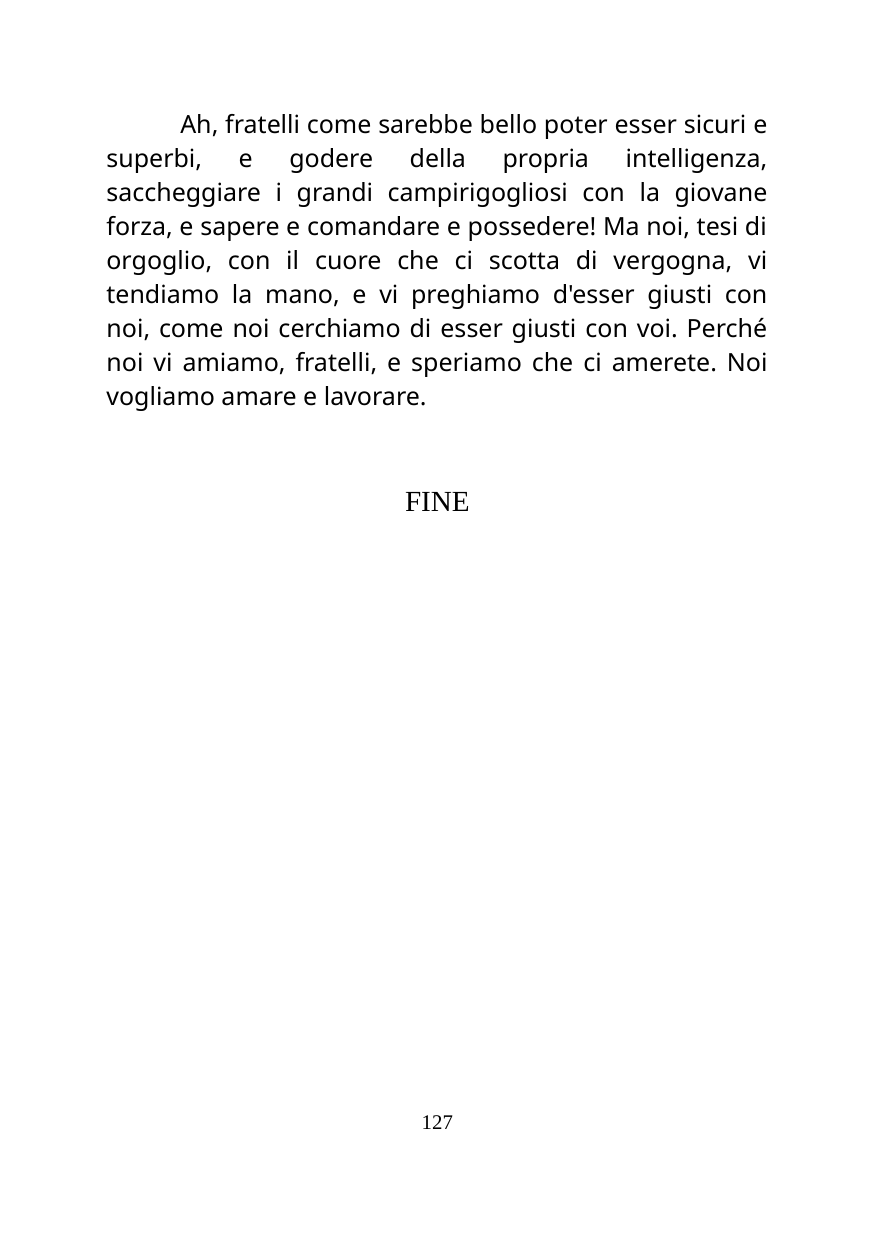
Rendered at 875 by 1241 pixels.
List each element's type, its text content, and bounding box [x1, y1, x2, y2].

text Ah, fratelli come sarebbe bello poter esser sicuri e superbi, e godere della propria intelligenza, saccheggiare i grandi campirigogliosi con la giovane forza, e sapere e comandare e possedere! Ma noi, tesi di orgoglio, con il cuore che ci scotta di vergogna, vi tendiamo la mano, e vi preghiamo d'esser giusti con noi, come noi cerchiamo di esser giusti con voi. Perché noi vi amiamo, fratelli, e speriamo che ci amerete. Noi vogliamo amare e lavorare. [106, 106, 768, 413]
subtitle FINE [106, 484, 768, 517]
